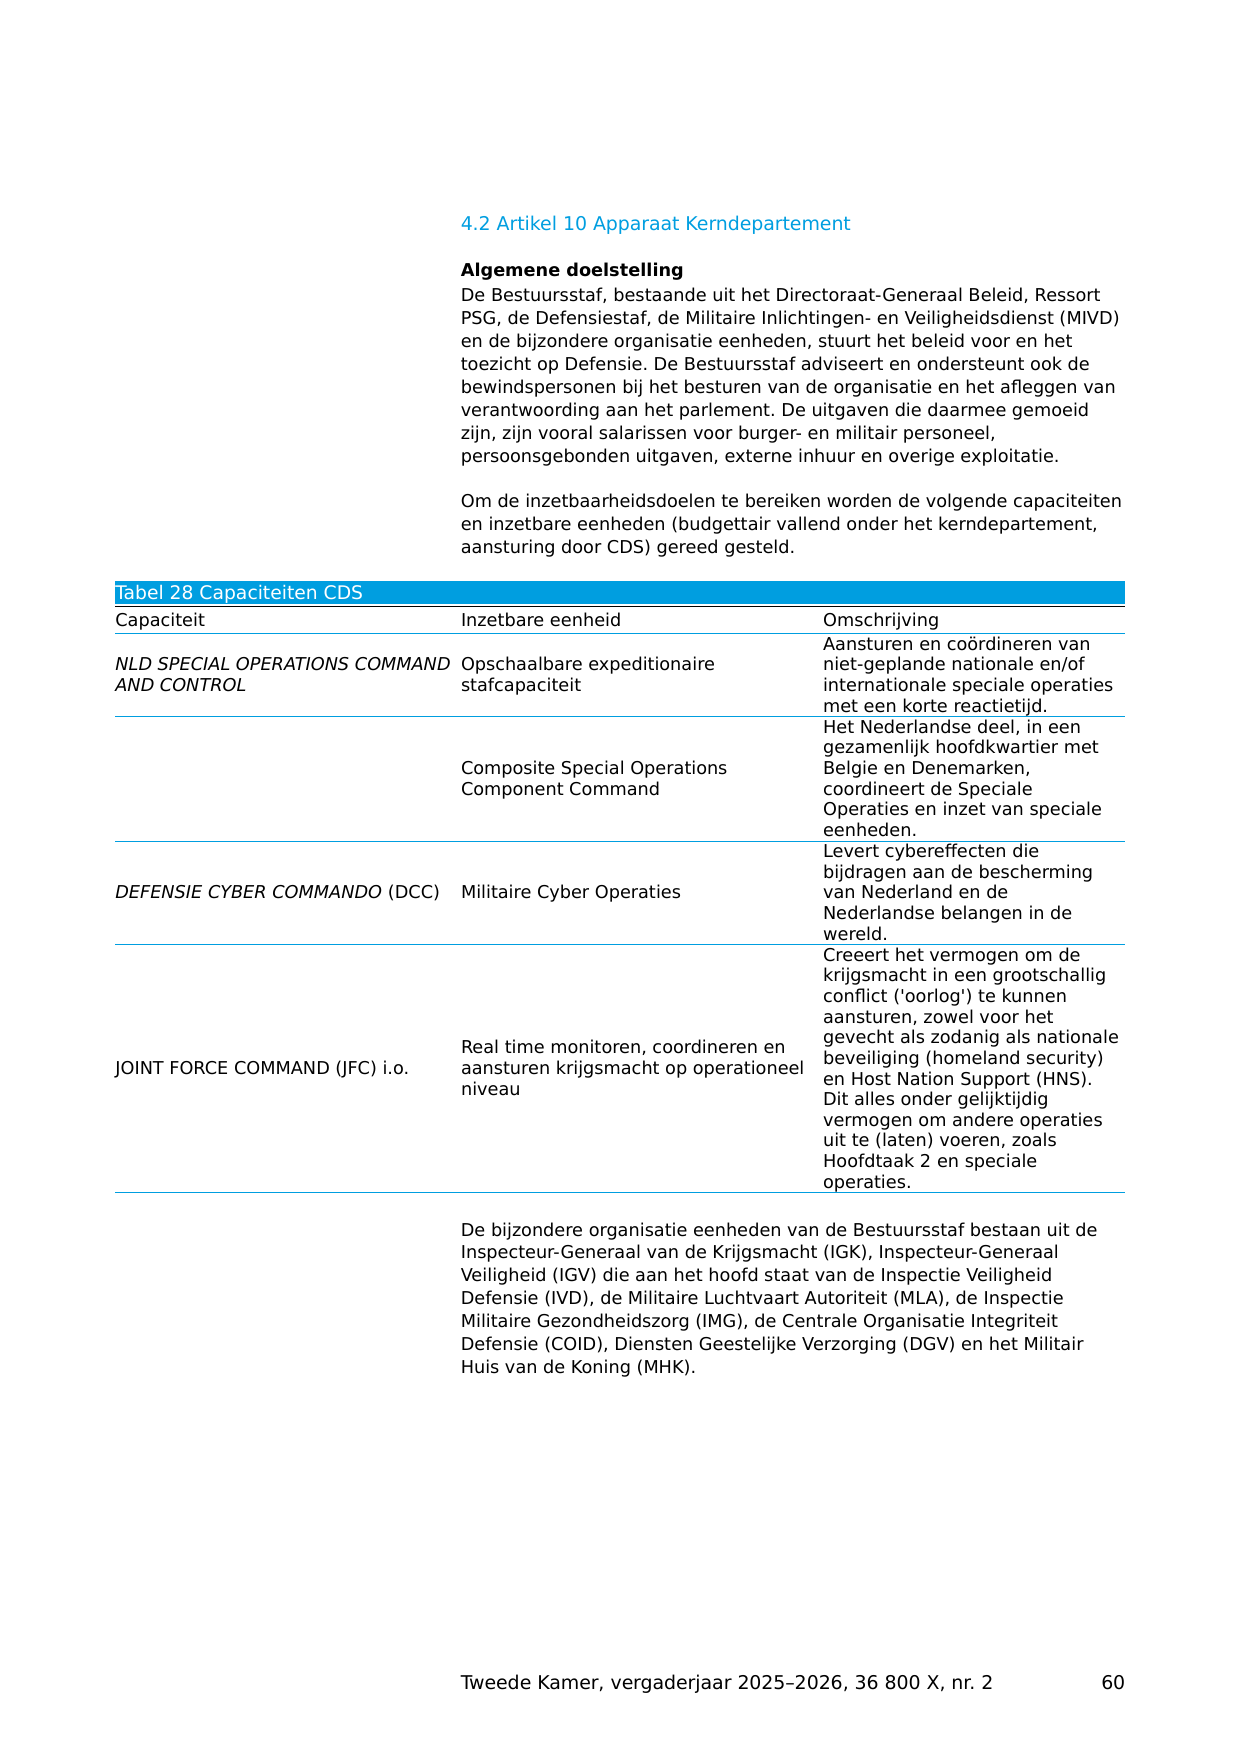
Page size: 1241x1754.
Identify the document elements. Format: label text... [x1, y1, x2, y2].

table_cell Het Nederlandse deel, in een gezamenlijk hoofdkwartier met Belgie en Denemarken, coordineert de Speciale Operaties en inzet van speciale eenheden. [820, 717, 1125, 841]
table_cell Creeert het vermogen om de krijgsmacht in een grootschallig conflict ('oorlog') te kunnen aansturen, zowel voor het gevecht als zodanig als nationale beveiliging (homeland security) en Host Nation Support (HNS). Dit alles onder gelijktijdig vermogen om andere operaties uit te (laten) voeren, zoals Hoofdtaak 2 en speciale operaties. [820, 945, 1125, 1192]
table_cell Capaciteit [115, 607, 458, 633]
table_cell Omschrijving [820, 607, 1125, 633]
text De Bestuursstaf, bestaande uit het Directoraat-Generaal Beleid, Ressort PSG, de Defensiestaf, de Militaire Inlichtingen- en Veiligheidsdienst (MIVD) en de bijzondere organisatie eenheden, stuurt het beleid voor en het toezicht op Defensie. De Bestuursstaf adviseert en ondersteunt ook de bewindspersonen bij het besturen van de organisatie en het afleggen van verantwoording aan het parlement. De uitgaven die daarmee gemoeid zijn, zijn vooral salarissen voor burger- en militair personeel, persoonsgebonden uitgaven, externe inhuur en overige exploitatie. [461, 283, 1125, 467]
table_cell NLD SPECIAL OPERATIONS COMMAND AND CONTROL [115, 634, 458, 716]
table_cell Aansturen en coördineren van niet-geplande nationale en/of internationale speciale operaties met een korte reactietijd. [820, 634, 1125, 716]
text Om de inzetbaarheidsdoelen te bereiken worden de volgende capaciteiten en inzetbare eenheden (budgettair vallend onder het kerndepartement, aansturing door CDS) gereed gesteld. [461, 489, 1125, 558]
table_cell Composite Special Operations Component Command [458, 717, 820, 841]
table_cell Militaire Cyber Operaties [458, 842, 820, 944]
table_cell JOINT FORCE COMMAND (JFC) i.o. [115, 945, 458, 1192]
table_cell Inzetbare eenheid [458, 607, 820, 633]
table_cell [115, 717, 458, 841]
text De bijzondere organisatie eenheden van de Bestuursstaf bestaan uit de Inspecteur-Generaal van de Krijgsmacht (IGK), Inspecteur-Generaal Veiligheid (IGV) die aan het hoofd staat van de Inspectie Veiligheid Defensie (IVD), de Militaire Luchtvaart Autoriteit (MLA), de Inspectie Militaire Gezondheidszorg (IMG), de Centrale Organisatie Integriteit Defensie (COID), Diensten Geestelijke Verzorging (DGV) en het Militair Huis van de Koning (MHK). [461, 1218, 1125, 1378]
title 4.2 Artikel 10 Apparaat Kerndepartement [461, 213, 1125, 235]
text Algemene doelstelling [461, 258, 1125, 281]
table_cell Opschaalbare expeditionaire stafcapaciteit [458, 634, 820, 716]
table_cell Levert cybereffecten die bijdragen aan de bescherming van Nederland en de Nederlandse belangen in de wereld. [820, 842, 1125, 944]
table_cell DEFENSIE CYBER COMMANDO (DCC) [115, 842, 458, 944]
table_cell Real time monitoren, coordineren en aansturen krijgsmacht op operationeel niveau [458, 945, 820, 1192]
